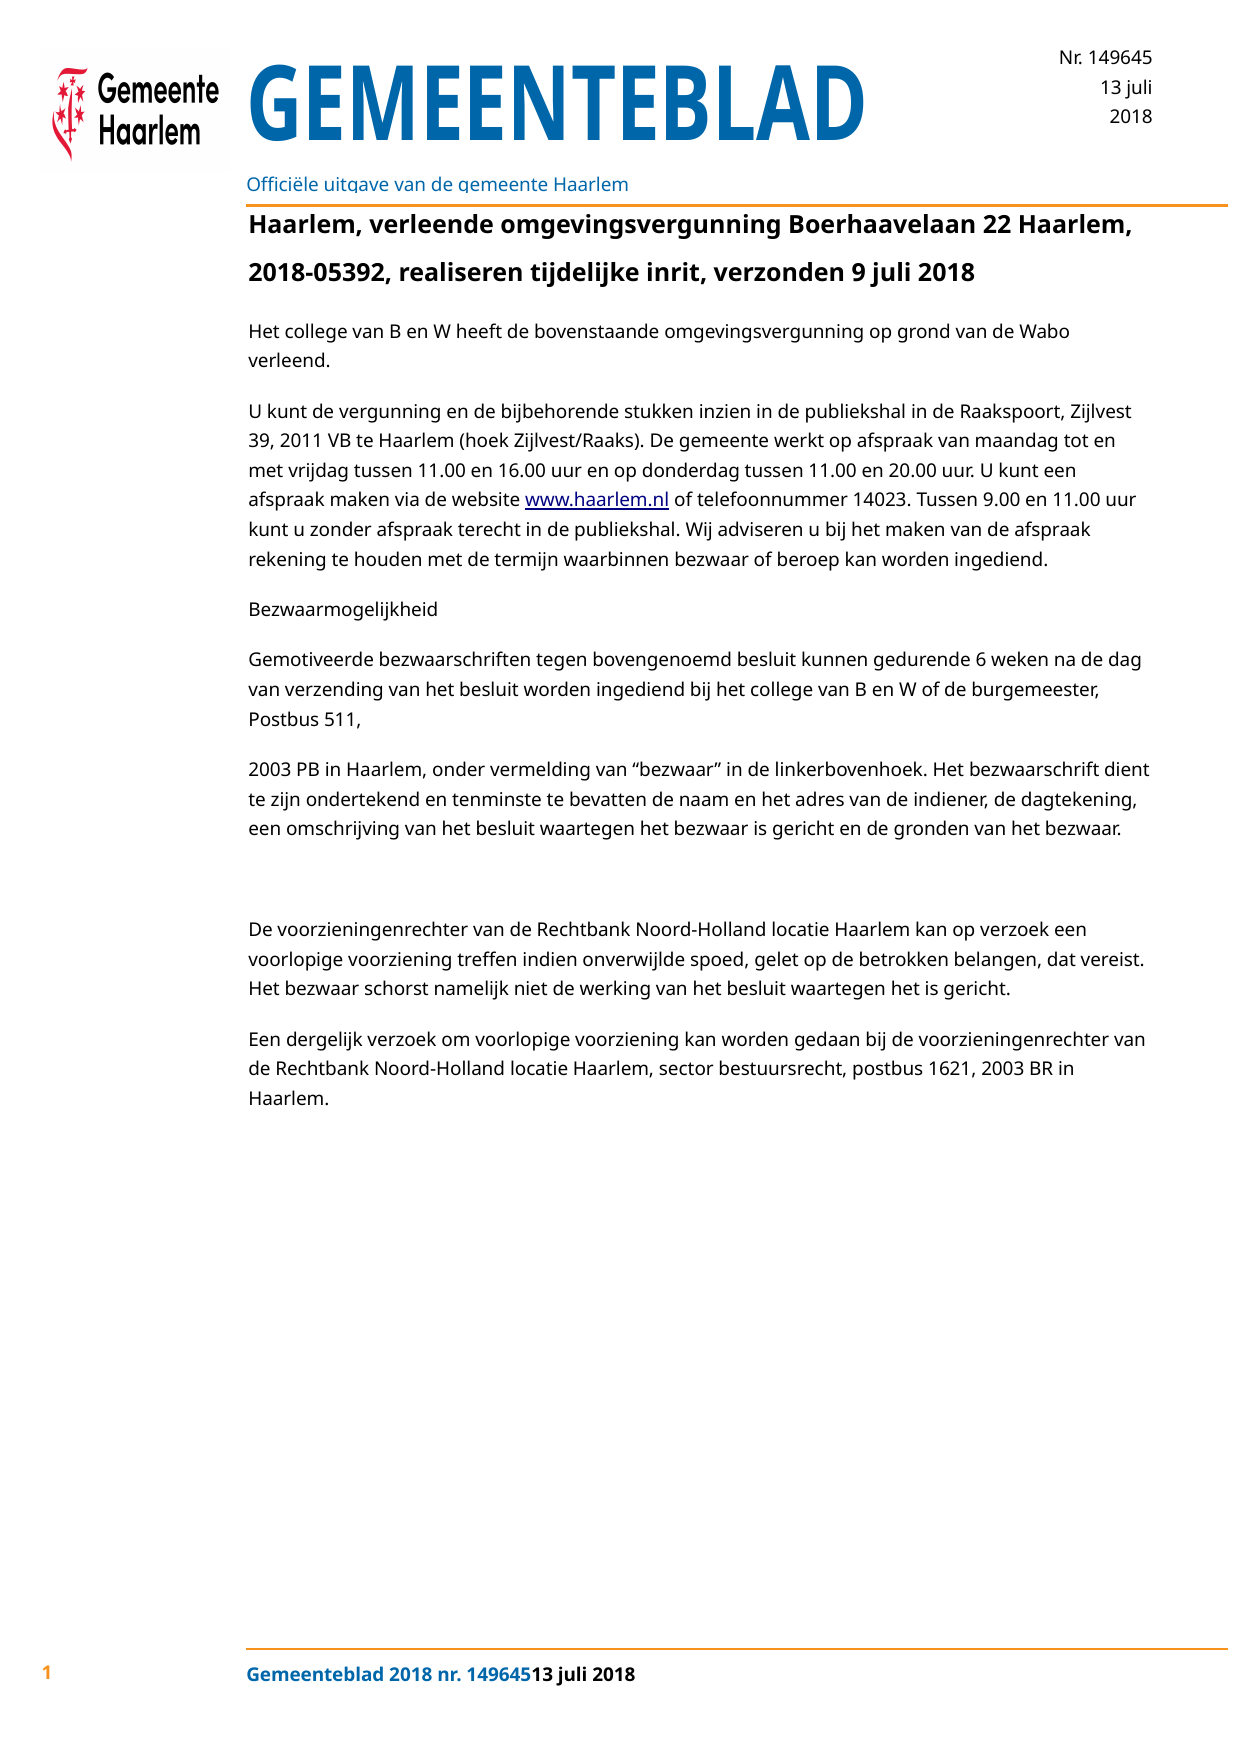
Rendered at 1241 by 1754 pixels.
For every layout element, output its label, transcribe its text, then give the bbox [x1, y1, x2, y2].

text Een dergelijk verzoek om voorlopige voorziening kan worden gedaan bij de voorzieningenrechter van de Rechtbank Noord-Holland locatie Haarlem, sector bestuursrecht, postbus 1621, 2003 BR in Haarlem. [248, 1026, 1152, 1111]
text Het college van B en W heeft de bovenstaande omgevingsvergunning op grond van de Wabo verleend. [248, 318, 1152, 373]
text Haarlem, verleende omgevingsvergunning Boerhaavelaan 22 Haarlem, 2018-05392, realiseren tijdelijke inrit, verzonden 9 juli 2018 [248, 207, 1152, 288]
text Bezwaarmogelijkheid [248, 596, 1152, 622]
text Gemotiveerde bezwaarschriften tegen bovengenoemd besluit kunnen gedurende 6 weken na de dag van verzending van het besluit worden ingediend bij het college van B en W of de burgemeester, Postbus 511, [248, 647, 1152, 732]
text De voorzieningenrechter van de Rechtbank Noord-Holland locatie Haarlem kan op verzoek een voorlopige voorziening treffen indien onverwijlde spoed, gelet op de betrokken belangen, dat vereist. Het bezwaar schorst namelijk niet de werking van het besluit waartegen het is gericht. [248, 916, 1152, 1001]
text 2003 PB in Haarlem, onder vermelding van “bezwaar” in de linkerbovenhoek. Het bezwaarschrift dient te zijn ondertekend en tenminste te bevatten de naam en het adres van de indiener, de dagtekening, een omschrijving van het besluit waartegen het bezwaar is gericht en de gronden van het bezwaar. [248, 756, 1152, 841]
text U kunt de vergunning en de bijbehorende stukken inzien in de publiekshal in de Raakspoort, Zijlvest 39, 2011 VB te Haarlem (hoek Zijlvest/Raaks). De gemeente werkt op afspraak van maandag tot en met vrijdag tussen 11.00 en 16.00 uur en op donderdag tussen 11.00 en 20.00 uur. U kunt een afspraak maken via de website www.haarlem.nl of telefoonnummer 14023. Tussen 9.00 en 11.00 uur kunt u zonder afspraak terecht in de publiekshal. Wij adviseren u bij het maken van de afspraak rekening te houden met de termijn waarbinnen bezwaar of beroep kan worden ingediend. [248, 398, 1152, 572]
picture [41, 47, 231, 172]
